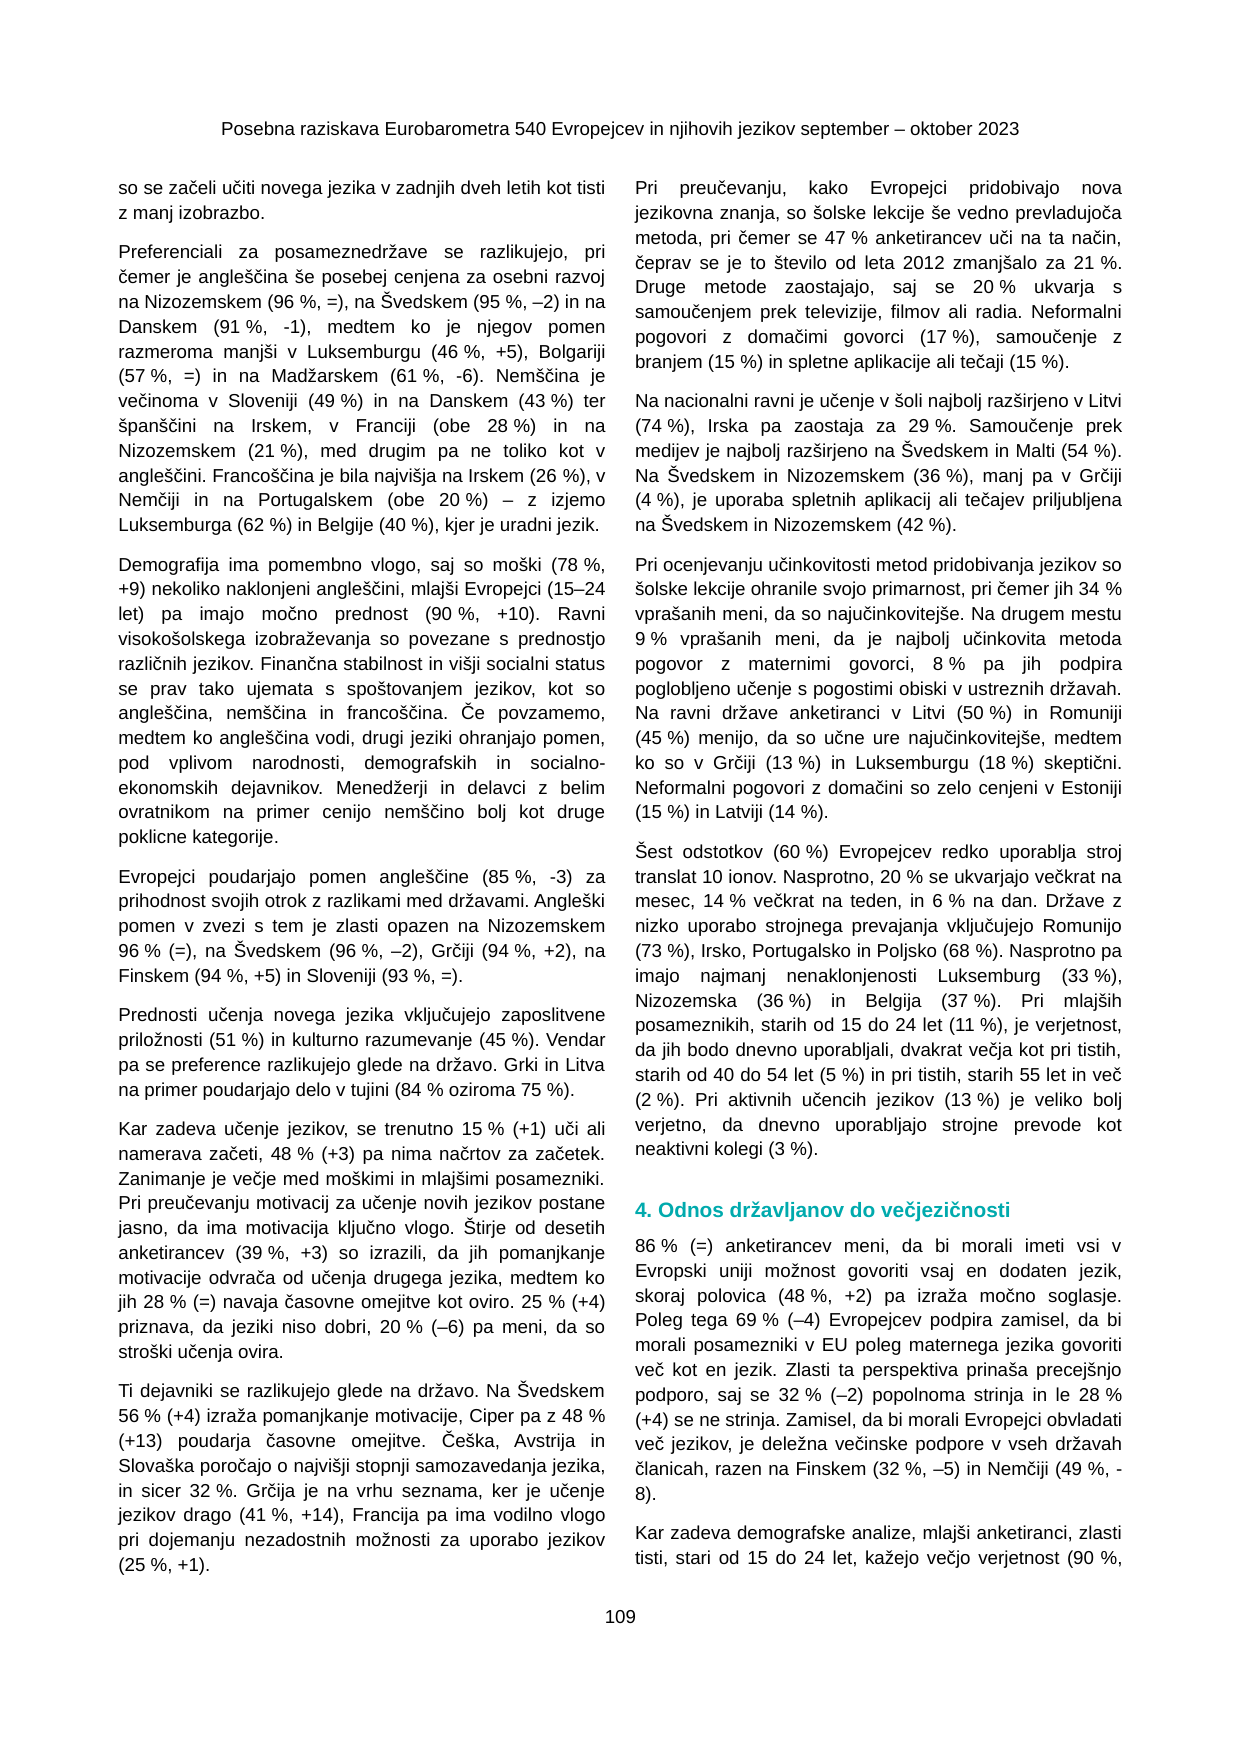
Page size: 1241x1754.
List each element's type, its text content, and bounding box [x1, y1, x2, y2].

text Prednosti učenja novega jezika vključujejo zaposlitvene priložnosti (51 %) in kulturno razumevanje (45 %). Vendar pa se preference razlikujejo glede na državo. Grki in Litva na primer poudarjajo delo v tujini (84 % oziroma 75 %). [118, 1004, 605, 1100]
text Evropejci poudarjajo pomen angleščine (85 %, -3) za prihodnost svojih otrok z razlikami med državami. Angleški pomen v zvezi s tem je zlasti opazen na Nizozemskem 96 % (=), na Švedskem (96 %, –2), Grčiji (94 %, +2), na Finskem (94 %, +5) in Sloveniji (93 %, =). [118, 865, 605, 986]
text Kar zadeva učenje jezikov, se trenutno 15 % (+1) uči ali namerava začeti, 48 % (+3) pa nima načrtov za začetek. Zanimanje je večje med moškimi in mlajšimi posamezniki. Pri preučevanju motivacij za učenje novih jezikov postane jasno, da ima motivacija ključno vlogo. Štirje od desetih anketirancev (39 %, +3) so izrazili, da jih pomanjkanje motivacije odvrača od učenja drugega jezika, medtem ko jih 28 % (=) navaja časovne omejitve kot oviro. 25 % (+4) priznava, da jeziki niso dobri, 20 % (–6) pa meni, da so stroški učenja ovira. [118, 1118, 605, 1362]
text Na nacionalni ravni je učenje v šoli najbolj razširjeno v Litvi (74 %), Irska pa zaostaja za 29 %. Samoučenje prek medijev je najbolj razširjeno na Švedskem in Malti (54 %). Na Švedskem in Nizozemskem (36 %), manj pa v Grčiji (4 %), je uporaba spletnih aplikacij ali tečajev priljubljena na Švedskem in Nizozemskem (42 %). [635, 390, 1122, 536]
text Pri ocenjevanju učinkovitosti metod pridobivanja jezikov so šolske lekcije ohranile svojo primarnost, pri čemer jih 34 % vprašanih meni, da so najučinkovitejše. Na drugem mestu 9 % vprašanih meni, da je najbolj učinkovita metoda pogovor z maternimi govorci, 8 % pa jih podpira poglobljeno učenje s pogostimi obiski v ustreznih državah. Na ravni države anketiranci v Litvi (50 %) in Romuniji (45 %) menijo, da so učne ure najučinkovitejše, medtem ko so v Grčiji (13 %) in Luksemburgu (18 %) skeptični. Neformalni pogovori z domačini so zelo cenjeni v Estoniji (15 %) in Latviji (14 %). [635, 553, 1122, 823]
text Kar zadeva demografske analize, mlajši anketiranci, zlasti tisti, stari od 15 do 24 let, kažejo večjo verjetnost (90 %, [635, 1522, 1122, 1568]
subtitle 4. Odnos državljanov do večjezičnosti [635, 1198, 1122, 1222]
text so se začeli učiti novega jezika v zadnjih dveh letih kot tisti z manj izobrazbo. [118, 177, 605, 223]
text Preferenciali za posameznedržave se razlikujejo, pri čemer je angleščina še posebej cenjena za osebni razvoj na Nizozemskem (96 %, =), na Švedskem (95 %, –2) in na Danskem (91 %, -1), medtem ko je njegov pomen razmeroma manjši v Luksemburgu (46 %, +5), Bolgariji (57 %, =) in na Madžarskem (61 %, -6). Nemščina je večinoma v Sloveniji (49 %) in na Danskem (43 %) ter španščini na Irskem, v Franciji (obe 28 %) in na Nizozemskem (21 %), med drugim pa ne toliko kot v angleščini. Francoščina je bila najvišja na Irskem (26 %), v Nemčiji in na Portugalskem (obe 20 %) – z izjemo Luksemburga (62 %) in Belgije (40 %), kjer je uradni jezik. [118, 241, 605, 536]
text Ti dejavniki se razlikujejo glede na državo. Na Švedskem 56 % (+4) izraža pomanjkanje motivacije, Ciper pa z 48 % (+13) poudarja časovne omejitve. Češka, Avstrija in Slovaška poročajo o najvišji stopnji samozavedanja jezika, in sicer 32 %. Grčija je na vrhu seznama, ker je učenje jezikov drago (41 %, +14), Francija pa ima vodilno vlogo pri dojemanju nezadostnih možnosti za uporabo jezikov (25 %, +1). [118, 1380, 605, 1575]
text Šest odstotkov (60 %) Evropejcev redko uporablja stroj translat 10 ionov. Nasprotno, 20 % se ukvarjajo večkrat na mesec, 14 % večkrat na teden, in 6 % na dan. Države z nizko uporabo strojnega prevajanja vključujejo Romunijo (73 %), Irsko, Portugalsko in Poljsko (68 %). Nasprotno pa imajo najmanj nenaklonjenosti Luksemburg (33 %), Nizozemska (36 %) in Belgija (37 %). Pri mlajših posameznikih, starih od 15 do 24 let (11 %), je verjetnost, da jih bodo dnevno uporabljali, dvakrat večja kot pri tistih, starih od 40 do 54 let (5 %) in pri tistih, starih 55 let in več (2 %). Pri aktivnih učencih jezikov (13 %) je veliko bolj verjetno, da dnevno uporabljajo strojne prevode kot neaktivni kolegi (3 %). [635, 841, 1122, 1160]
text 86 % (=) anketirancev meni, da bi morali imeti vsi v Evropski uniji možnost govoriti vsaj en dodaten jezik, skoraj polovica (48 %, +2) pa izraža močno soglasje. Poleg tega 69 % (–4) Evropejcev podpira zamisel, da bi morali posamezniki v EU poleg maternega jezika govoriti več kot en jezik. Zlasti ta perspektiva prinaša precejšnjo podporo, saj se 32 % (–2) popolnoma strinja in le 28 % (+4) se ne strinja. Zamisel, da bi morali Evropejci obvladati več jezikov, je deležna večinske podpore v vseh državah članicah, razen na Finskem (32 %, –5) in Nemčiji (49 %, -8). [635, 1235, 1122, 1504]
text Pri preučevanju, kako Evropejci pridobivajo nova jezikovna znanja, so šolske lekcije še vedno prevladujoča metoda, pri čemer se 47 % anketirancev uči na ta način, čeprav se je to število od leta 2012 zmanjšalo za 21 %. Druge metode zaostajajo, saj se 20 % ukvarja s samoučenjem prek televizije, filmov ali radia. Neformalni pogovori z domačimi govorci (17 %), samoučenje z branjem (15 %) in spletne aplikacije ali tečaji (15 %). [635, 177, 1122, 372]
text Demografija ima pomembno vlogo, saj so moški (78 %, +9) nekoliko naklonjeni angleščini, mlajši Evropejci (15–24 let) pa imajo močno prednost (90 %, +10). Ravni visokošolskega izobraževanja so povezane s prednostjo različnih jezikov. Finančna stabilnost in višji socialni status se prav tako ujemata s spoštovanjem jezikov, kot so angleščina, nemščina in francoščina. Če povzamemo, medtem ko angleščina vodi, drugi jeziki ohranjajo pomen, pod vplivom narodnosti, demografskih in socialno-ekonomskih dejavnikov. Menedžerji in delavci z belim ovratnikom na primer cenijo nemščino bolj kot druge poklicne kategorije. [118, 553, 605, 848]
